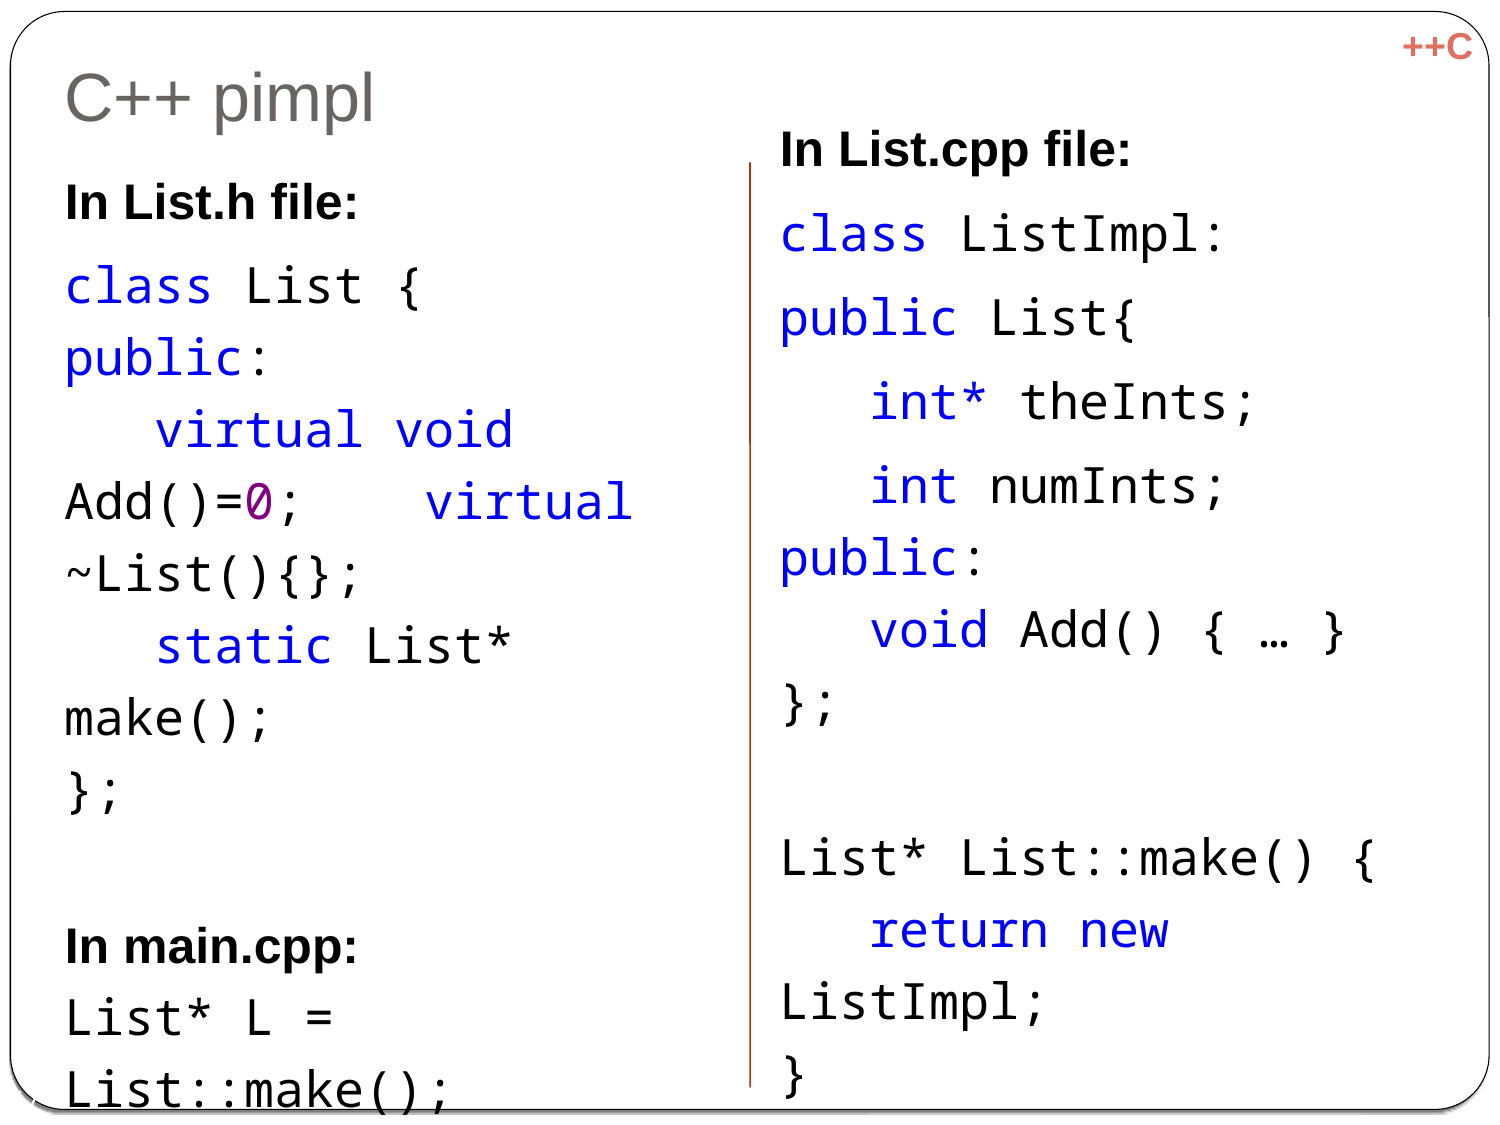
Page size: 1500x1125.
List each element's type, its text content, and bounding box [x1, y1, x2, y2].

text_box In List.cpp file: class ListImpl: public List{ int* theInts; int numInts; public: void Add() { … } }; List* List::make() { return new ListImpl; } [765, 97, 1478, 1036]
slide_number [0, 1074, 50, 1125]
list In List.h file: class List { public: virtual void Add()=0; virtual ~List(){}; static List* make(); }; In main.cpp: List* L = List::make(); [50, 149, 750, 1088]
title C++ pimpl [50, 45, 1450, 150]
